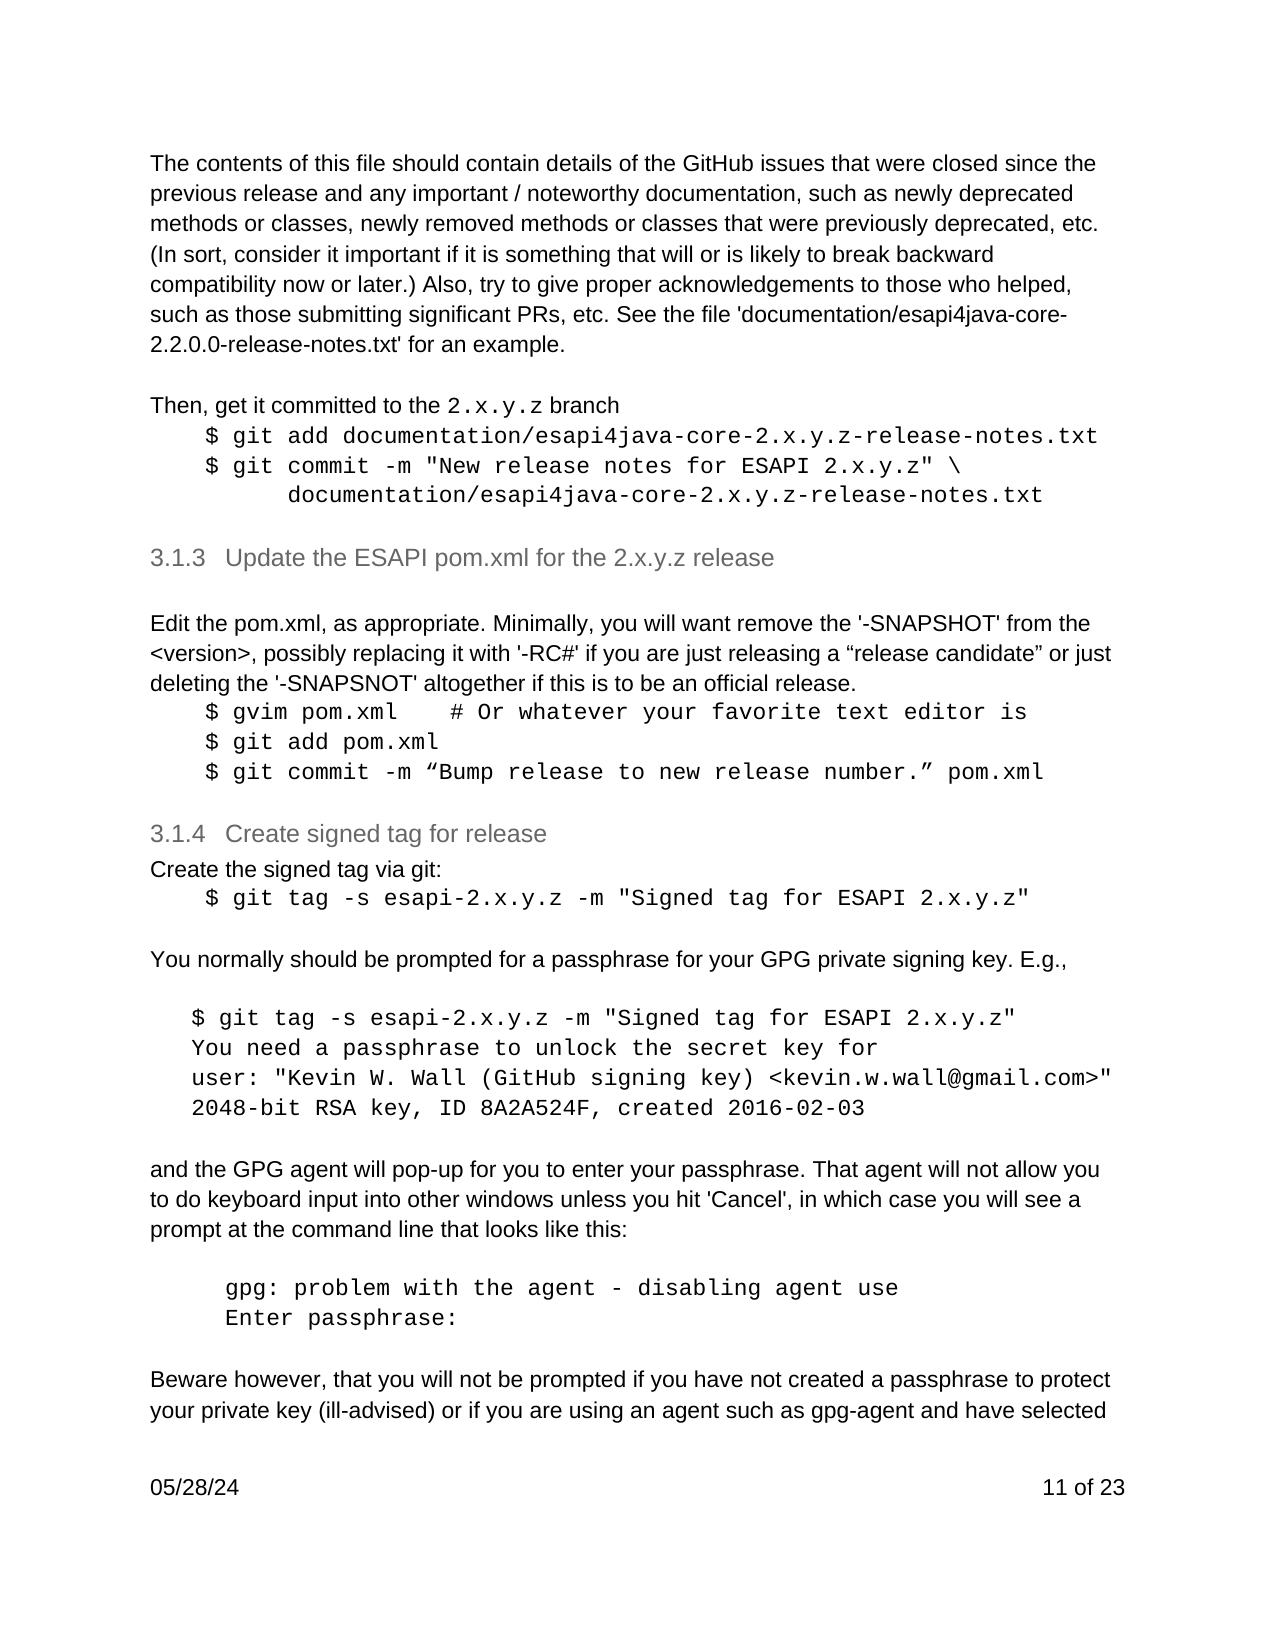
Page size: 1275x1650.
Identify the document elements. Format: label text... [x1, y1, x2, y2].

text You need a passphrase to unlock the secret key for [150, 1036, 1125, 1062]
text Enter passphrase: [225, 1306, 1125, 1332]
text Create the signed tag via git: [150, 856, 1125, 883]
text gpg: problem with the agent - disabling agent use [225, 1277, 1125, 1303]
text and the GPG agent will pop-up for you to enter your passphrase. That agent will not allow you [150, 1156, 1125, 1182]
text Edit the pom.xml, as appropriate. Minimally, you will want remove the '-SNAPSHOT' from the <version>, possibly replacing it with '-RC#' if you are just releasing a “release candidate” or just deleting the '-SNAPSNOT' altogether if this is to be an official release. [150, 610, 1125, 697]
text $ git add pom.xml [150, 730, 1125, 756]
subtitle Create signed tag for release [150, 819, 1125, 848]
text $ git tag -s esapi-2.x.y.z -m "Signed tag for ESAPI 2.x.y.z" [150, 886, 1125, 912]
text $ git commit -m "New release notes for ESAPI 2.x.y.z" \ [150, 454, 1125, 480]
text You normally should be prompted for a passphrase for your GPG private signing key. E.g., [150, 946, 1125, 972]
text user: "Kevin W. Wall (GitHub signing key) <kevin.w.wall@gmail.com>" [150, 1066, 1125, 1092]
text The contents of this file should contain details of the GitHub issues that were closed since the previous release and any important / noteworthy documentation, such as newly deprecated methods or classes, newly removed methods or classes that were previously deprecated, etc. (In sort, consider it important if it is something that will or is likely to break backward compatibility now or later.) Also, try to give proper acknowledgements to those who helped, such as those submitting significant PRs, etc. See the file 'documentation/esapi4java-core-2.2.0.0-release-notes.txt' for an example. [150, 150, 1125, 358]
text Then, get it committed to the 2.x.y.z branch [150, 392, 1125, 420]
text 2048-bit RSA key, ID 8A2A524F, created 2016-02-03 [150, 1096, 1125, 1122]
text $ git commit -m “Bump release to new release number.” pom.xml [150, 760, 1125, 786]
text $ gvim pom.xml # Or whatever your favorite text editor is [150, 701, 1125, 727]
text to do keyboard input into other windows unless you hit 'Cancel', in which case you will see a prompt at the command line that looks like this: [150, 1186, 1125, 1243]
subtitle Update the ESAPI pom.xml for the 2.x.y.z release [150, 543, 1125, 571]
text documentation/esapi4java-core-2.x.y.z-release-notes.txt [150, 484, 1125, 510]
text Beware however, that you will not be prompted if you have not created a passphrase to protect your private key (ill-advised) or if you are using an agent such as gpg-agent and have selected [150, 1366, 1125, 1423]
text $ git add documentation/esapi4java-core-2.x.y.z-release-notes.txt [150, 424, 1125, 450]
text $ git tag -s esapi-2.x.y.z -m "Signed tag for ESAPI 2.x.y.z" [150, 1006, 1125, 1032]
